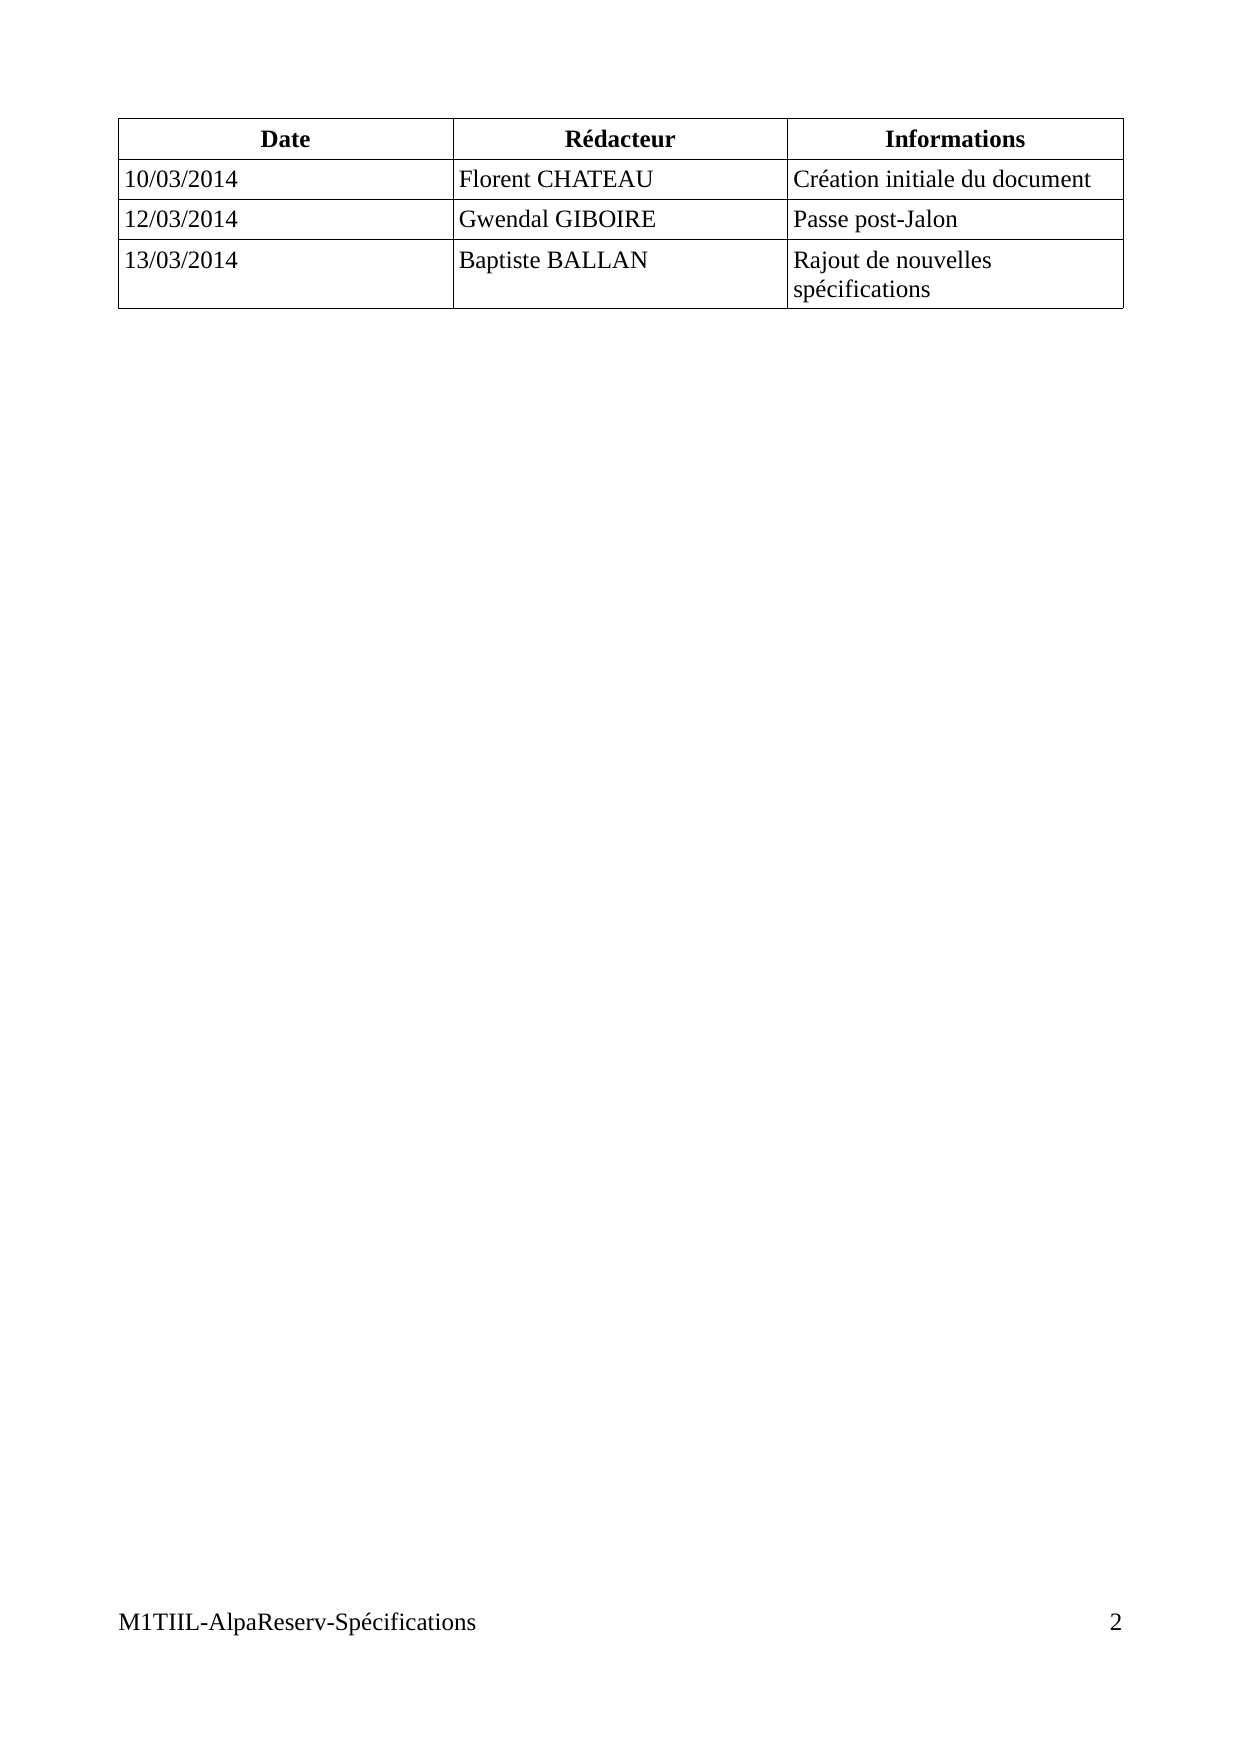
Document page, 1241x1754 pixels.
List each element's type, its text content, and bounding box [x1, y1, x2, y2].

table_cell Gwendal GIBOIRE [454, 200, 787, 239]
table_cell 12/03/2014 [119, 200, 453, 239]
table_header Informations [788, 119, 1123, 158]
table_cell Baptiste BALLAN [454, 240, 787, 308]
table_header Date [119, 119, 453, 158]
table_cell Florent CHATEAU [454, 160, 787, 199]
table_cell 13/03/2014 [119, 240, 453, 308]
table_header Rédacteur [454, 119, 787, 158]
table_cell 10/03/2014 [119, 160, 453, 199]
table_cell Création initiale du document [788, 160, 1123, 199]
table_cell Passe post-Jalon [788, 200, 1123, 239]
table_cell Rajout de nouvelles spécifications [788, 240, 1123, 308]
